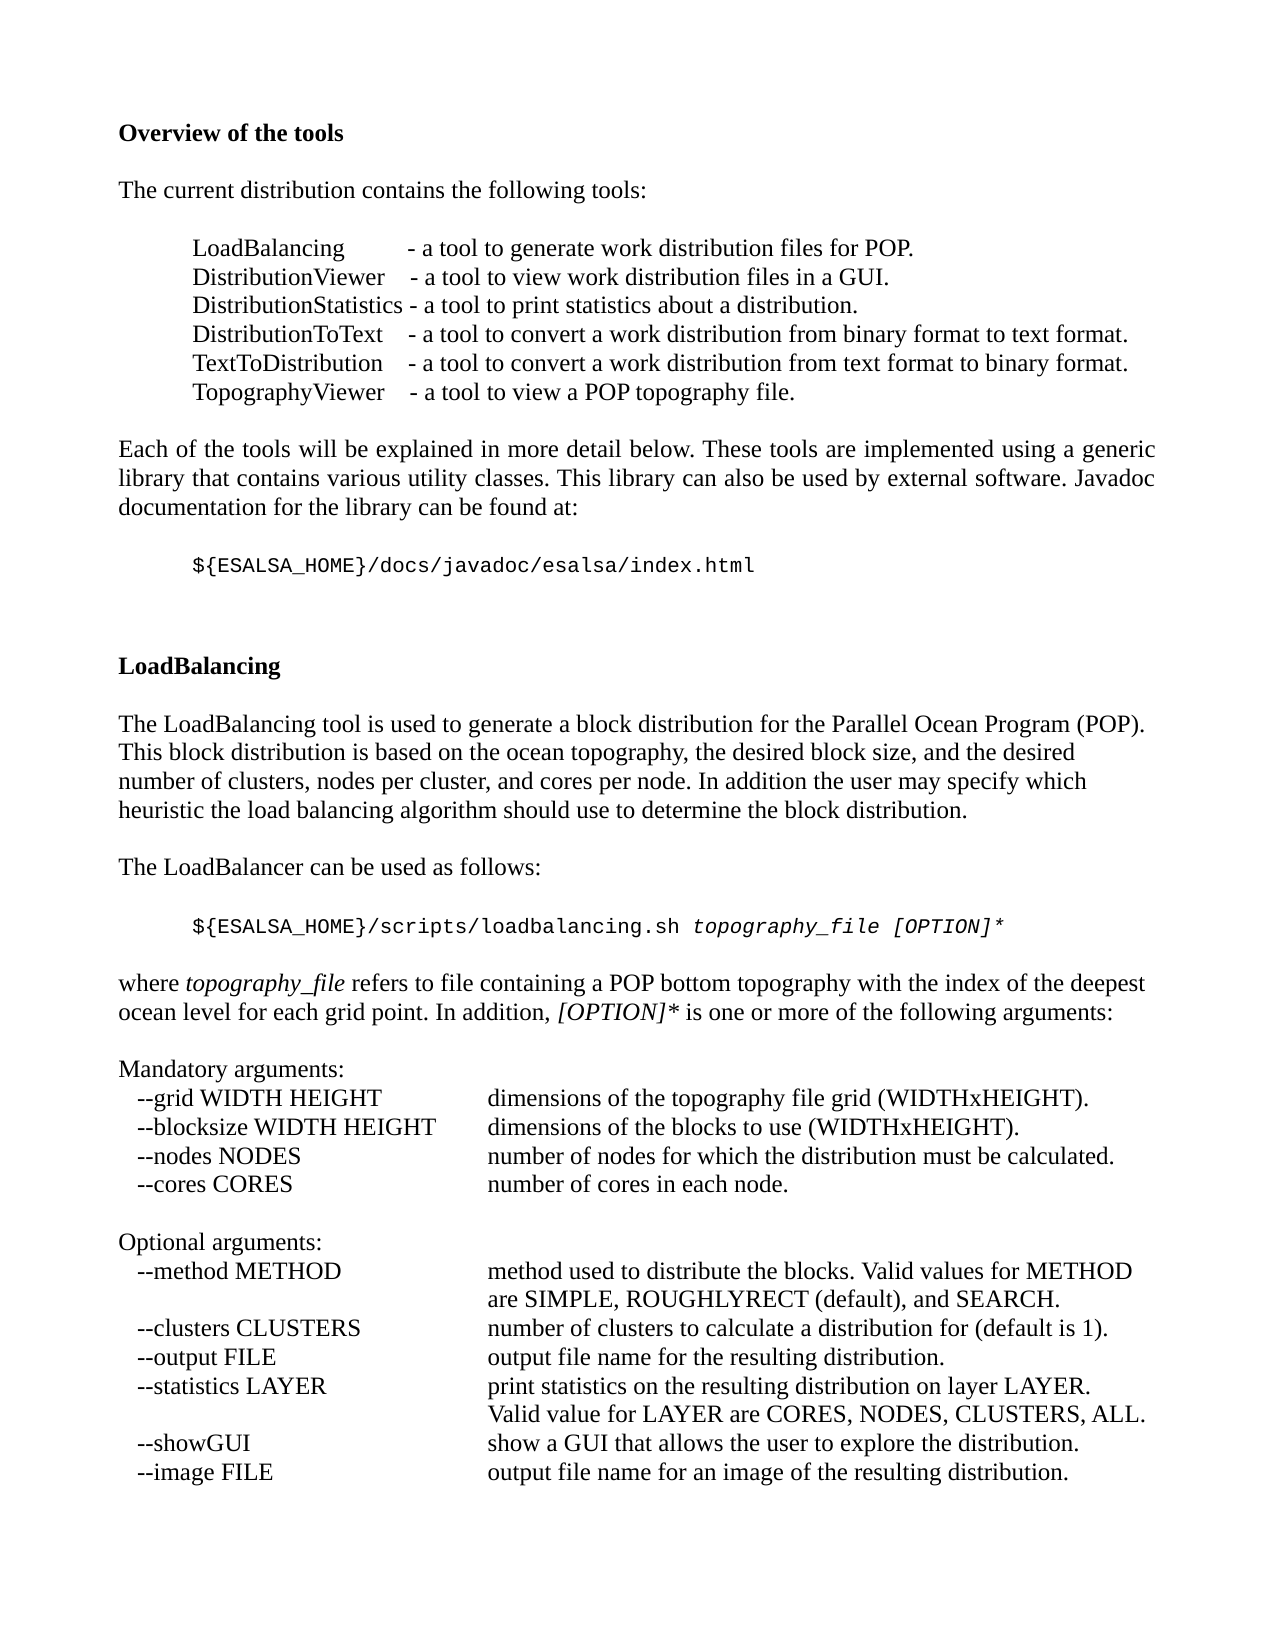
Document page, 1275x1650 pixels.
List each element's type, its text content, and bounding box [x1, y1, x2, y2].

text DistributionToText - a tool to convert a work distribution from binary format to text format. [118, 319, 1157, 348]
text TopographyViewer - a tool to view a POP topography file. [118, 377, 1157, 406]
text --blocksize WIDTH HEIGHT dimensions of the blocks to use (WIDTHxHEIGHT). [118, 1112, 1157, 1141]
text --showGUI show a GUI that allows the user to explore the distribution. [118, 1428, 1157, 1457]
text The LoadBalancer can be used as follows: [118, 852, 1157, 881]
text --clusters CLUSTERS number of clusters to calculate a distribution for (default is 1). [118, 1313, 1157, 1342]
text Each of the tools will be explained in more detail below. These tools are implemented using a generic library that contains various utility classes. This library can also be used by external software. Javadoc documentation for the library can be found at: [118, 434, 1157, 521]
text The current distribution contains the following tools: [118, 176, 1157, 204]
text --image FILE output file name for an image of the resulting distribution. [118, 1457, 1157, 1486]
text DistributionStatistics - a tool to print statistics about a distribution. [118, 291, 1157, 319]
text ${ESALSA_HOME}/scripts/loadbalancing.sh topography_file [OPTION]* [118, 910, 1157, 939]
text TextToDistribution - a tool to convert a work distribution from text format to binary format. [118, 348, 1157, 377]
text LoadBalancing - a tool to generate work distribution files for POP. [118, 233, 1157, 262]
text Overview of the tools [118, 118, 1157, 147]
text --method METHOD method used to distribute the blocks. Valid values for METHOD are SIMPLE, ROUGHLYRECT (default), and SEARCH. [118, 1256, 1157, 1313]
text --statistics LAYER print statistics on the resulting distribution on layer LAYER. [118, 1371, 1157, 1399]
text Mandatory arguments: [118, 1054, 1157, 1083]
text --cores CORES number of cores in each node. [118, 1169, 1157, 1198]
text --grid WIDTH HEIGHT dimensions of the topography file grid (WIDTHxHEIGHT). [118, 1083, 1157, 1112]
text --output FILE output file name for the resulting distribution. [118, 1342, 1157, 1371]
text Optional arguments: [118, 1227, 1157, 1256]
text --nodes NODES number of nodes for which the distribution must be calculated. [118, 1141, 1157, 1169]
text LoadBalancing [118, 651, 1157, 680]
text ${ESALSA_HOME}/docs/javadoc/esalsa/index.html [118, 549, 1157, 579]
text Valid value for LAYER are CORES, NODES, CLUSTERS, ALL. [118, 1399, 1157, 1428]
text The LoadBalancing tool is used to generate a block distribution for the Parallel Ocean Program (POP). This block distribution is based on the ocean topography, the desired block size, and the desired number of clusters, nodes per cluster, and cores per node. In addition the user may specify which heuristic the load balancing algorithm should use to determine the block distribution. [118, 709, 1157, 824]
text where topography_file refers to file containing a POP bottom topography with the index of the deepest ocean level for each grid point. In addition, [OPTION]* is one or more of the following arguments: [118, 968, 1157, 1026]
text DistributionViewer - a tool to view work distribution files in a GUI. [118, 262, 1157, 291]
